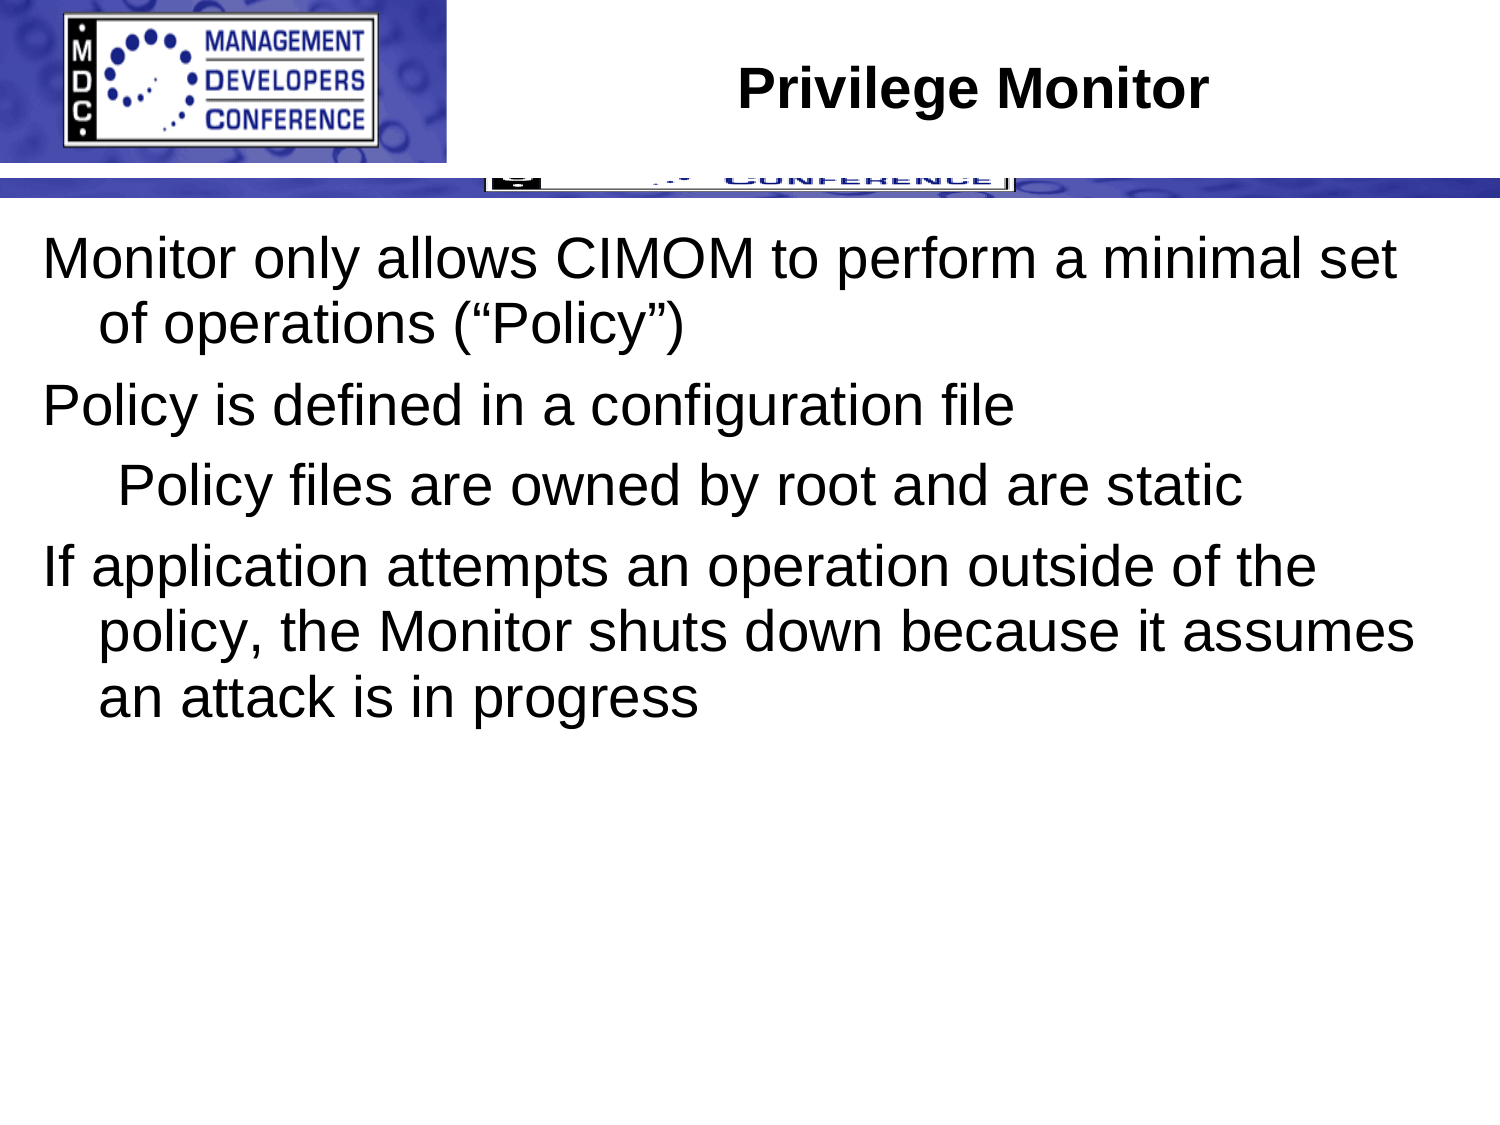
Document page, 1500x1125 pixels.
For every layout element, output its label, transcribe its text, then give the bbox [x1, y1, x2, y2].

title Privilege Monitor [447, 0, 1500, 176]
list Monitor only allows CIMOM to perform a minimal set of operations (“Policy”) Policy is defined in a configuration file Policy files are owned by root and are static If application attempts an operation outside of the policy, the Monitor shuts down because it assumes an attack is in progress [42, 226, 1433, 1082]
picture [0, 178, 1500, 198]
picture [0, 0, 447, 163]
